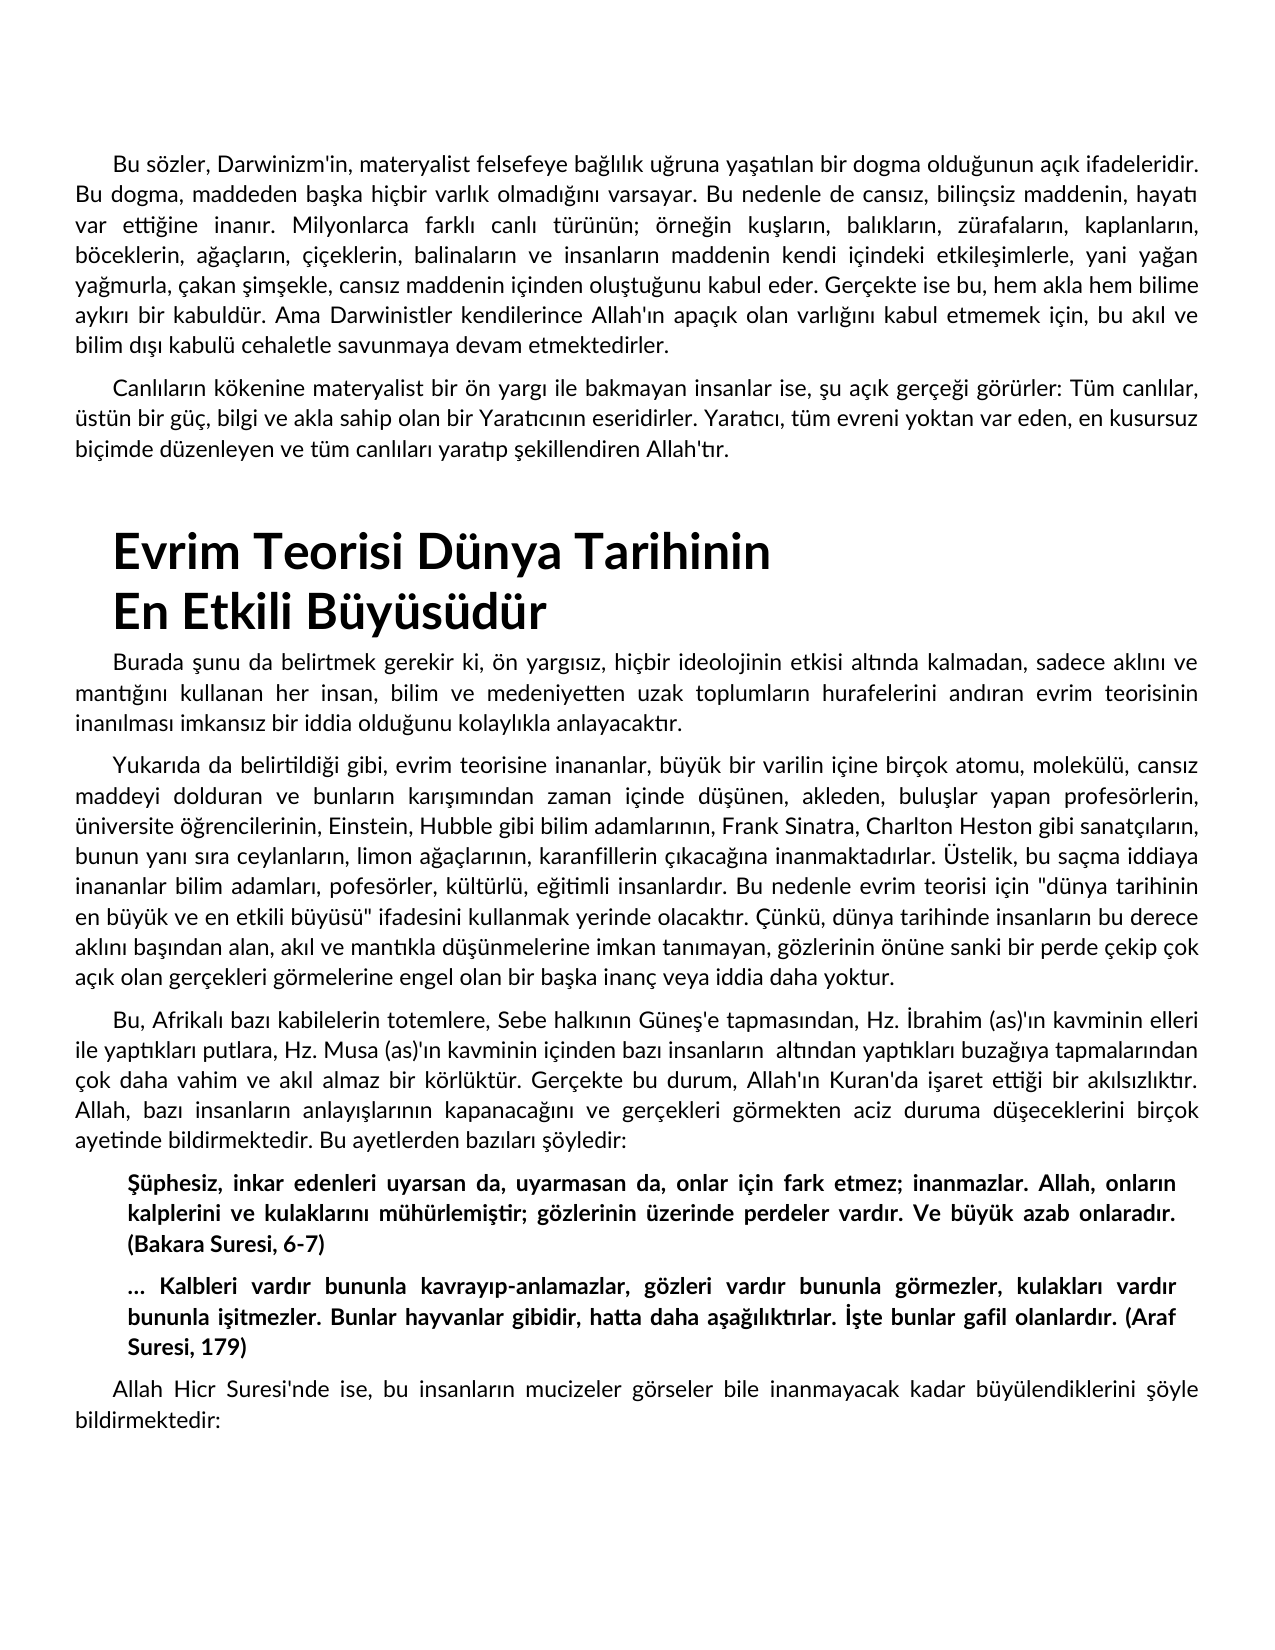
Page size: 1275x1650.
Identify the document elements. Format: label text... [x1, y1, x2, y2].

text … Kalbleri vardır bununla kavrayıp-anlamazlar, gözleri vardır bununla görmezler, kulakları vardır bununla işitmezler. Bunlar hayvanlar gibidir, hatta daha aşağılıktırlar. İşte bunlar gafil olanlardır. (Araf Suresi, 179) [127, 1272, 1177, 1360]
text Allah Hicr Suresi'nde ise, bu insanların mucizeler görseler bile inanmayacak kadar büyülendiklerini şöyle bildirmektedir: [75, 1375, 1200, 1433]
subtitle Evrim Teorisi Dünya Tarihinin En Etkili Büyüsüdür [112, 520, 1200, 640]
text Burada şunu da belirtmek gerekir ki, ön yargısız, hiçbir ideolojinin etkisi altında kalmadan, sadece aklını ve mantığını kullanan her insan, bilim ve medeniyetten uzak toplumların hurafelerini andıran evrim teorisinin inanılması imkansız bir iddia olduğunu kolaylıkla anlayacaktır. [75, 648, 1200, 736]
text Canlıların kökenine materyalist bir ön yargı ile bakmayan insanlar ise, şu açık gerçeği görürler: Tüm canlılar, üstün bir güç, bilgi ve akla sahip olan bir Yaratıcının eseridirler. Yaratıcı, tüm evreni yoktan var eden, en kusursuz biçimde düzenleyen ve tüm canlıları yaratıp şekillendiren Allah'tır. [75, 374, 1200, 462]
text Bu, Afrikalı bazı kabilelerin totemlere, Sebe halkının Güneş'e tapmasından, Hz. İbrahim (as)'ın kavminin elleri ile yaptıkları putlara, Hz. Musa (as)'ın kavminin içinden bazı insanların altından yaptıkları buzağıya tapmalarından çok daha vahim ve akıl almaz bir körlüktür. Gerçekte bu durum, Allah'ın Kuran'da işaret ettiği bir akılsızlıktır. Allah, bazı insanların anlayışlarının kapanacağını ve gerçekleri görmekten aciz duruma düşeceklerini birçok ayetinde bildirmektedir. Bu ayetlerden bazıları şöyledir: [75, 1005, 1200, 1154]
text Şüphesiz, inkar edenleri uyarsan da, uyarmasan da, onlar için fark etmez; inanmazlar. Allah, onların kalplerini ve kulaklarını mühürlemiştir; gözlerinin üzerinde perdeler vardır. Ve büyük azab onlaradır. (Bakara Suresi, 6-7) [127, 1169, 1177, 1257]
text Bu sözler, Darwinizm'in, materyalist felsefeye bağlılık uğruna yaşatılan bir dogma olduğunun açık ifadeleridir. Bu dogma, maddeden başka hiçbir varlık olmadığını varsayar. Bu nedenle de cansız, bilinçsiz maddenin, hayatı var ettiğine inanır. Milyonlarca farklı canlı türünün; örneğin kuşların, balıkların, zürafaların, kaplanların, böceklerin, ağaçların, çiçeklerin, balinaların ve insanların maddenin kendi içindeki etkileşimlerle, yani yağan yağmurla, çakan şimşekle, cansız maddenin içinden oluştuğunu kabul eder. Gerçekte ise bu, hem akla hem bilime aykırı bir kabuldür. Ama Darwinistler kendilerince Allah'ın apaçık olan varlığını kabul etmemek için, bu akıl ve bilim dışı kabulü cehaletle savunmaya devam etmektedirler. [75, 150, 1200, 359]
text Yukarıda da belirtildiği gibi, evrim teorisine inananlar, büyük bir varilin içine birçok atomu, molekülü, cansız maddeyi dolduran ve bunların karışımından zaman içinde düşünen, akleden, buluşlar yapan profesörlerin, üniversite öğrencilerinin, Einstein, Hubble gibi bilim adamlarının, Frank Sinatra, Charlton Heston gibi sanatçıların, bunun yanı sıra ceylanların, limon ağaçlarının, karanfillerin çıkacağına inanmaktadırlar. Üstelik, bu saçma iddiaya inananlar bilim adamları, pofesörler, kültürlü, eğitimli insanlardır. Bu nedenle evrim teorisi için "dünya tarihinin en büyük ve en etkili büyüsü" ifadesini kullanmak yerinde olacaktır. Çünkü, dünya tarihinde insanların bu derece aklını başından alan, akıl ve mantıkla düşünmelerine imkan tanımayan, gözlerinin önüne sanki bir perde çekip çok açık olan gerçekleri görmelerine engel olan bir başka inanç veya iddia daha yoktur. [75, 751, 1200, 990]
